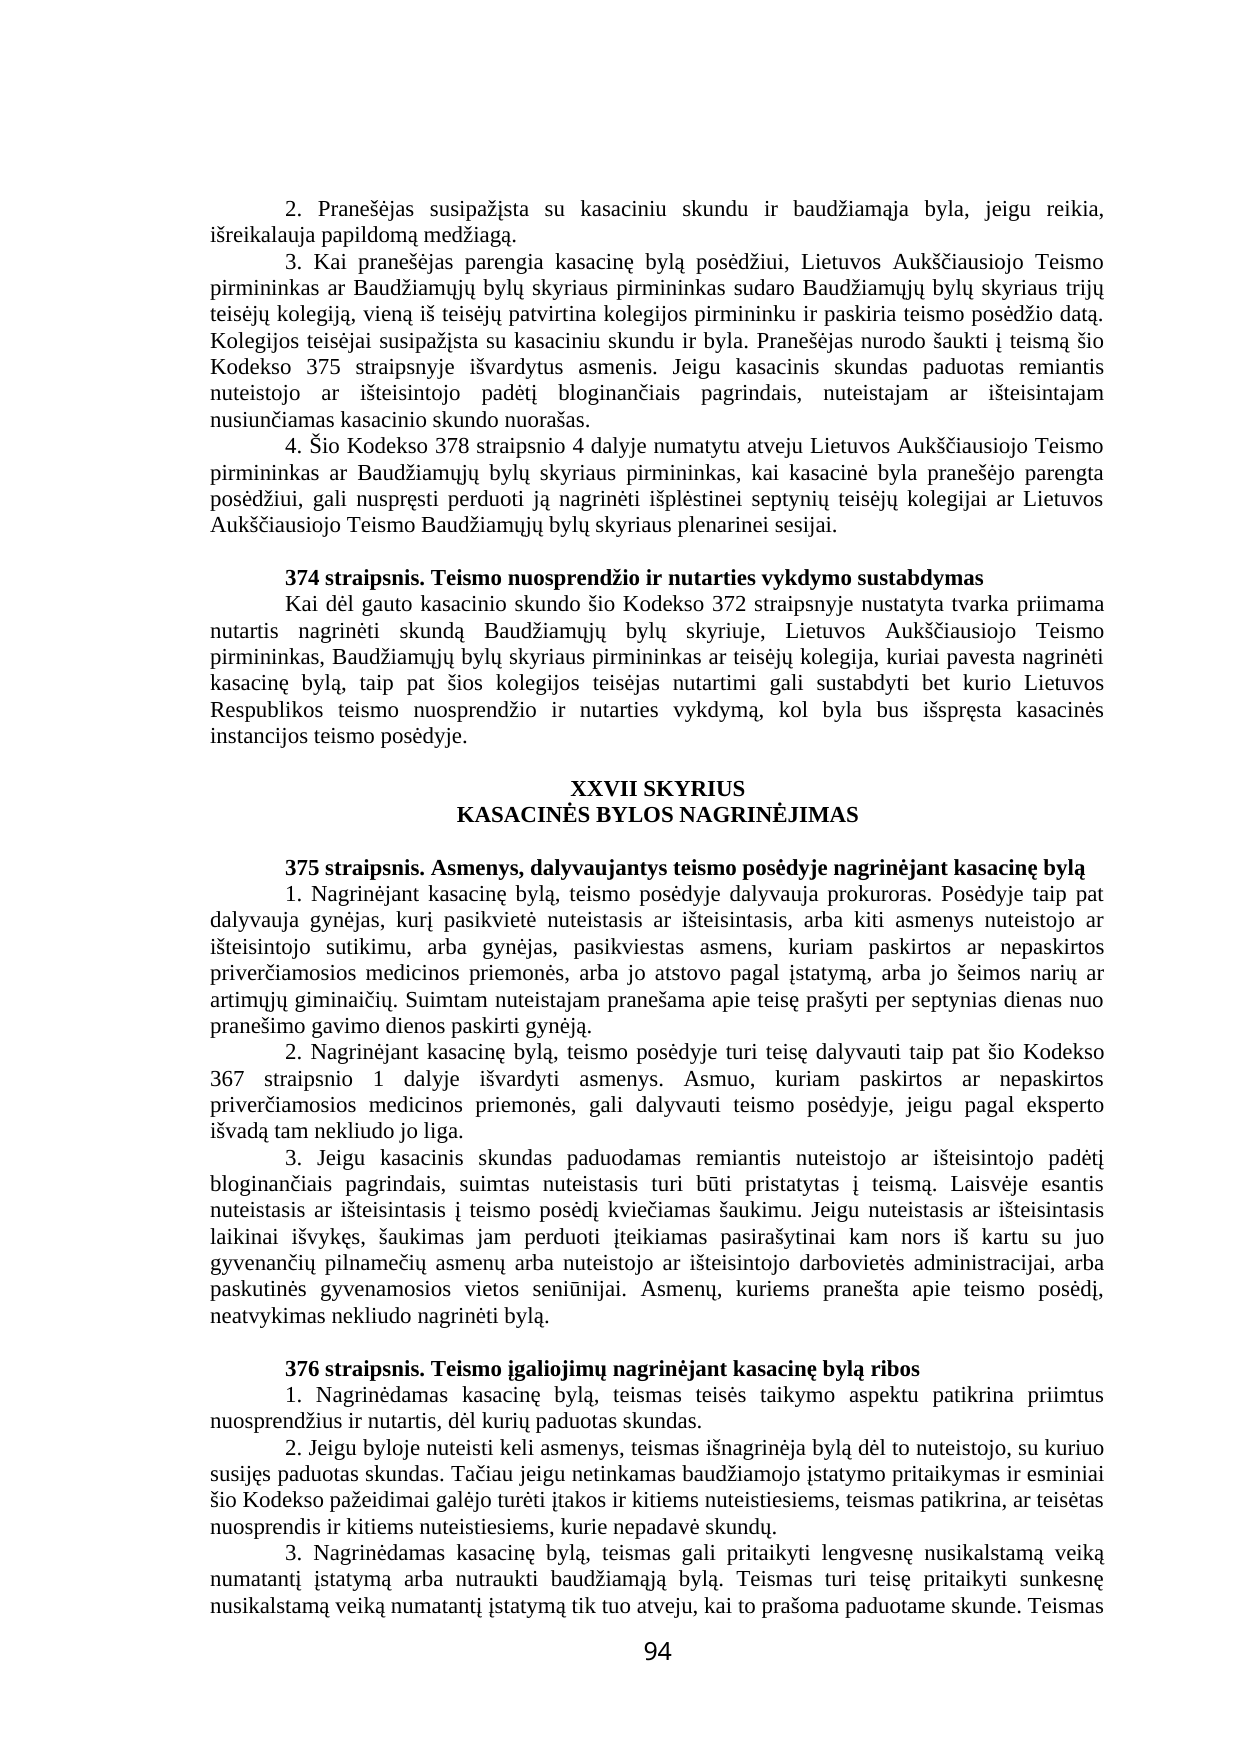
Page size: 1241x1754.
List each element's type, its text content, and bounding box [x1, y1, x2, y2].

text Kai dėl gauto kasacinio skundo šio Kodekso 372 straipsnyje nustatyta tvarka priimama nutartis nagrinėti skundą Baudžiamųjų bylų skyriuje, Lietuvos Aukščiausiojo Teismo pirmininkas, Baudžiamųjų bylų skyriaus pirmininkas ar teisėjų kolegija, kuriai pavesta nagrinėti kasacinę bylą, taip pat šios kolegijos teisėjas nutartimi gali sustabdyti bet kurio Lietuvos Respublikos teismo nuosprendžio ir nutarties vykdymą, kol byla bus išspręsta kasacinės instancijos teismo posėdyje. [210, 590, 1106, 748]
text 4. Šio Kodekso 378 straipsnio 4 dalyje numatytu atveju Lietuvos Aukščiausiojo Teismo pirmininkas ar Baudžiamųjų bylų skyriaus pirmininkas, kai kasacinė byla pranešėjo parengta posėdžiui, gali nuspręsti perduoti ją nagrinėti išplėstinei septynių teisėjų kolegijai ar Lietuvos Aukščiausiojo Teismo Baudžiamųjų bylų skyriaus plenarinei sesijai. [210, 432, 1106, 538]
text 374 straipsnis. Teismo nuosprendžio ir nutarties vykdymo sustabdymas [210, 564, 1106, 590]
text 375 straipsnis. Asmenys, dalyvaujantys teismo posėdyje nagrinėjant kasacinę bylą [285, 854, 1106, 880]
text 2. Pranešėjas susipažįsta su kasaciniu skundu ir baudžiamąja byla, jeigu reikia, išreikalauja papildomą medžiagą. [210, 195, 1106, 248]
text 376 straipsnis. Teismo įgaliojimų nagrinėjant kasacinę bylą ribos [210, 1354, 1106, 1381]
text 2. Jeigu byloje nuteisti keli asmenys, teismas išnagrinėja bylą dėl to nuteistojo, su kuriuo susijęs paduotas skundas. Tačiau jeigu netinkamas baudžiamojo įstatymo pritaikymas ir esminiai šio Kodekso pažeidimai galėjo turėti įtakos ir kitiems nuteistiesiems, teismas patikrina, ar teisėtas nuosprendis ir kitiems nuteistiesiems, kurie nepadavė skundų. [210, 1434, 1106, 1539]
text Kasacinės bylos nagrinėjimas [210, 801, 1106, 827]
text 1. Nagrinėdamas kasacinę bylą, teismas teisės taikymo aspektu patikrina priimtus nuosprendžius ir nutartis, dėl kurių paduotas skundas. [210, 1381, 1106, 1434]
text 1. Nagrinėjant kasacinę bylą, teismo posėdyje dalyvauja prokuroras. Posėdyje taip pat dalyvauja gynėjas, kurį pasikvietė nuteistasis ar išteisintasis, arba kiti asmenys nuteistojo ar išteisintojo sutikimu, arba gynėjas, pasikviestas asmens, kuriam paskirtos ar nepaskirtos priverčiamosios medicinos priemonės, arba jo atstovo pagal įstatymą, arba jo šeimos narių ar artimųjų giminaičių. Suimtam nuteistajam pranešama apie teisę prašyti per septynias dienas nuo pranešimo gavimo dienos paskirti gynėją. [210, 880, 1106, 1038]
text 3. Jeigu kasacinis skundas paduodamas remiantis nuteistojo ar išteisintojo padėtį bloginančiais pagrindais, suimtas nuteistasis turi būti pristatytas į teismą. Laisvėje esantis nuteistasis ar išteisintasis į teismo posėdį kviečiamas šaukimu. Jeigu nuteistasis ar išteisintasis laikinai išvykęs, šaukimas jam perduoti įteikiamas pasirašytinai kam nors iš kartu su juo gyvenančių pilnamečių asmenų arba nuteistojo ar išteisintojo darbovietės administracijai, arba paskutinės gyvenamosios vietos seniūnijai. Asmenų, kuriems pranešta apie teismo posėdį, neatvykimas nekliudo nagrinėti bylą. [210, 1144, 1106, 1328]
subtitle XXVII skyrius [210, 775, 1106, 801]
text 2. Nagrinėjant kasacinę bylą, teismo posėdyje turi teisę dalyvauti taip pat šio Kodekso 367 straipsnio 1 dalyje išvardyti asmenys. Asmuo, kuriam paskirtos ar nepaskirtos priverčiamosios medicinos priemonės, gali dalyvauti teismo posėdyje, jeigu pagal eksperto išvadą tam nekliudo jo liga. [210, 1038, 1106, 1144]
text 3. Kai pranešėjas parengia kasacinę bylą posėdžiui, Lietuvos Aukščiausiojo Teismo pirmininkas ar Baudžiamųjų bylų skyriaus pirmininkas sudaro Baudžiamųjų bylų skyriaus trijų teisėjų kolegiją, vieną iš teisėjų patvirtina kolegijos pirmininku ir paskiria teismo posėdžio datą. Kolegijos teisėjai susipažįsta su kasaciniu skundu ir byla. Pranešėjas nurodo šaukti į teismą šio Kodekso 375 straipsnyje išvardytus asmenis. Jeigu kasacinis skundas paduotas remiantis nuteistojo ar išteisintojo padėtį bloginančiais pagrindais, nuteistajam ar išteisintajam nusiunčiamas kasacinio skundo nuorašas. [210, 248, 1106, 432]
text 3. Nagrinėdamas kasacinę bylą, teismas gali pritaikyti lengvesnę nusikalstamą veiką numatantį įstatymą arba nutraukti baudžiamąją bylą. Teismas turi teisę pritaikyti sunkesnę nusikalstamą veiką numatantį įstatymą tik tuo atveju, kai to prašoma paduotame skunde. Teismas [210, 1539, 1106, 1618]
